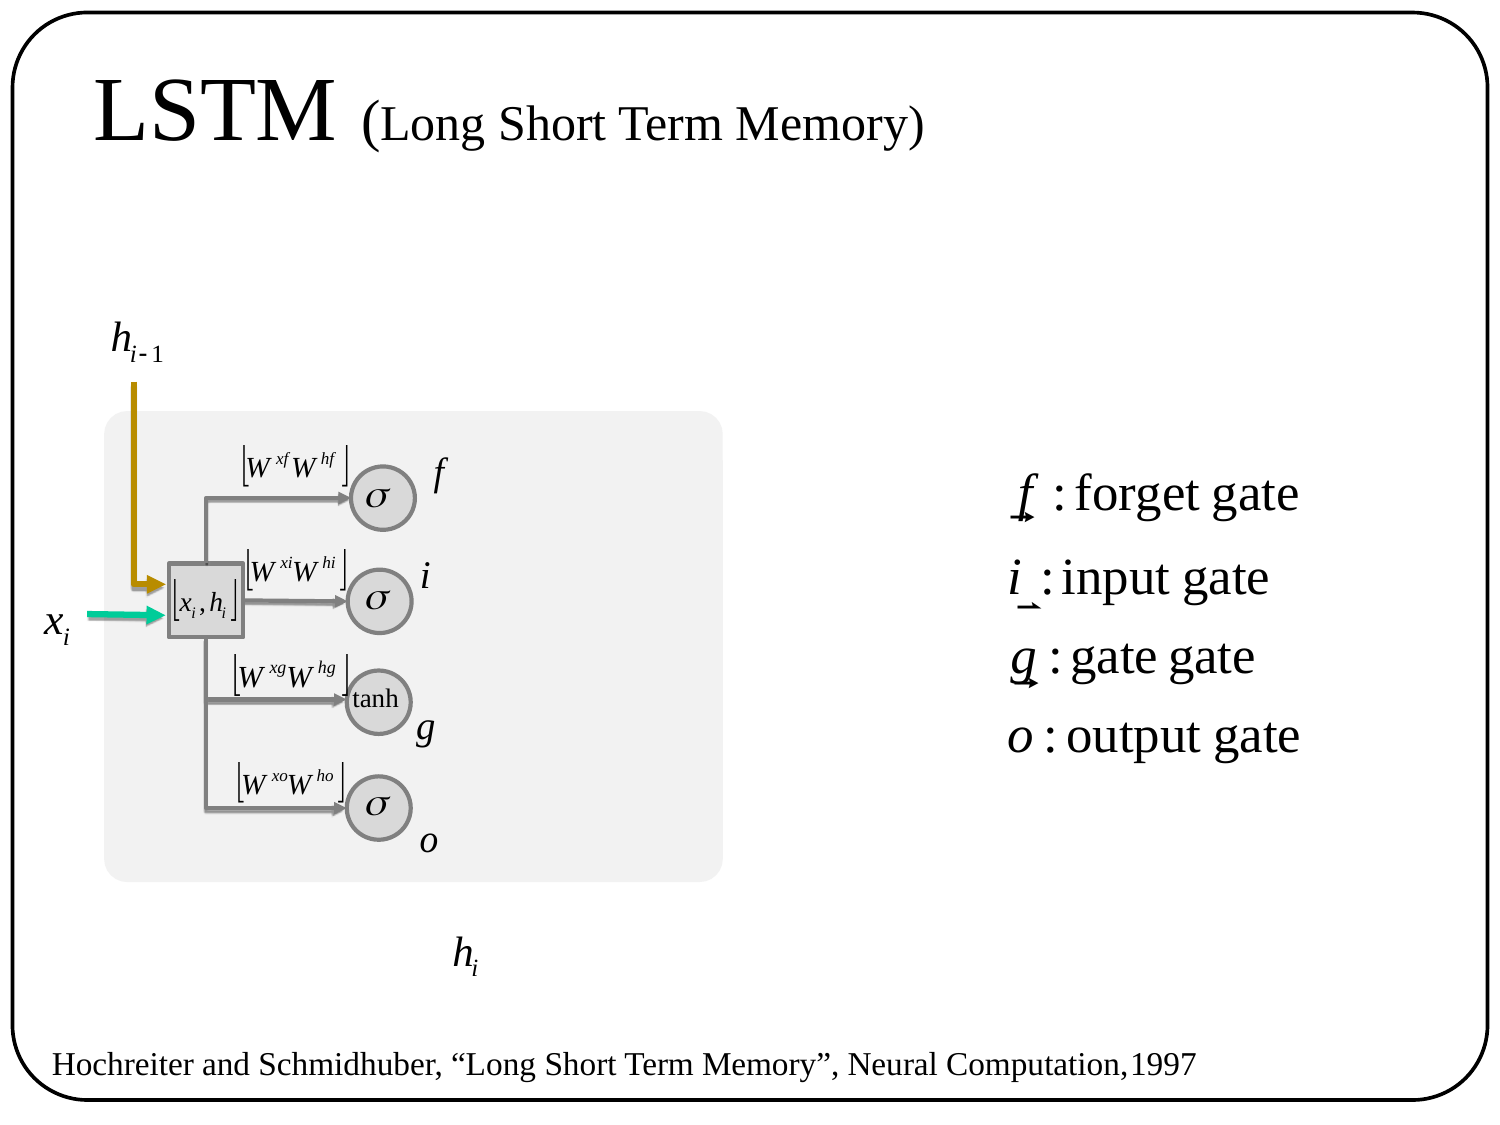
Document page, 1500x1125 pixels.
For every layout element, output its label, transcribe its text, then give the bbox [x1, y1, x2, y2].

chart [447, 917, 499, 991]
picture [414, 816, 446, 863]
chart [414, 816, 448, 864]
chart [234, 763, 352, 808]
text_box Hochreiter and Schmidhuber, “Long Short Term Memory”, Neural Computation,1997 [37, 1034, 1274, 1090]
text_box [106, 413, 721, 880]
picture [414, 545, 444, 598]
picture [999, 450, 1309, 773]
chart [1001, 451, 1311, 775]
picture [420, 439, 459, 503]
chart [105, 302, 172, 375]
chart [37, 593, 81, 659]
picture [445, 916, 496, 988]
title LSTM (Long Short Term Memory) [78, 9, 1354, 198]
picture [408, 706, 444, 757]
chart [415, 546, 445, 600]
picture [168, 579, 240, 625]
chart [362, 481, 402, 519]
picture [360, 583, 398, 619]
picture [237, 445, 353, 490]
picture [229, 654, 405, 715]
picture [104, 302, 169, 373]
picture [360, 481, 398, 517]
chart [361, 583, 400, 621]
chart [239, 447, 356, 492]
picture [35, 591, 80, 657]
picture [360, 789, 398, 826]
picture [233, 762, 348, 807]
picture [241, 549, 350, 594]
chart [362, 790, 401, 827]
chart [170, 551, 352, 626]
